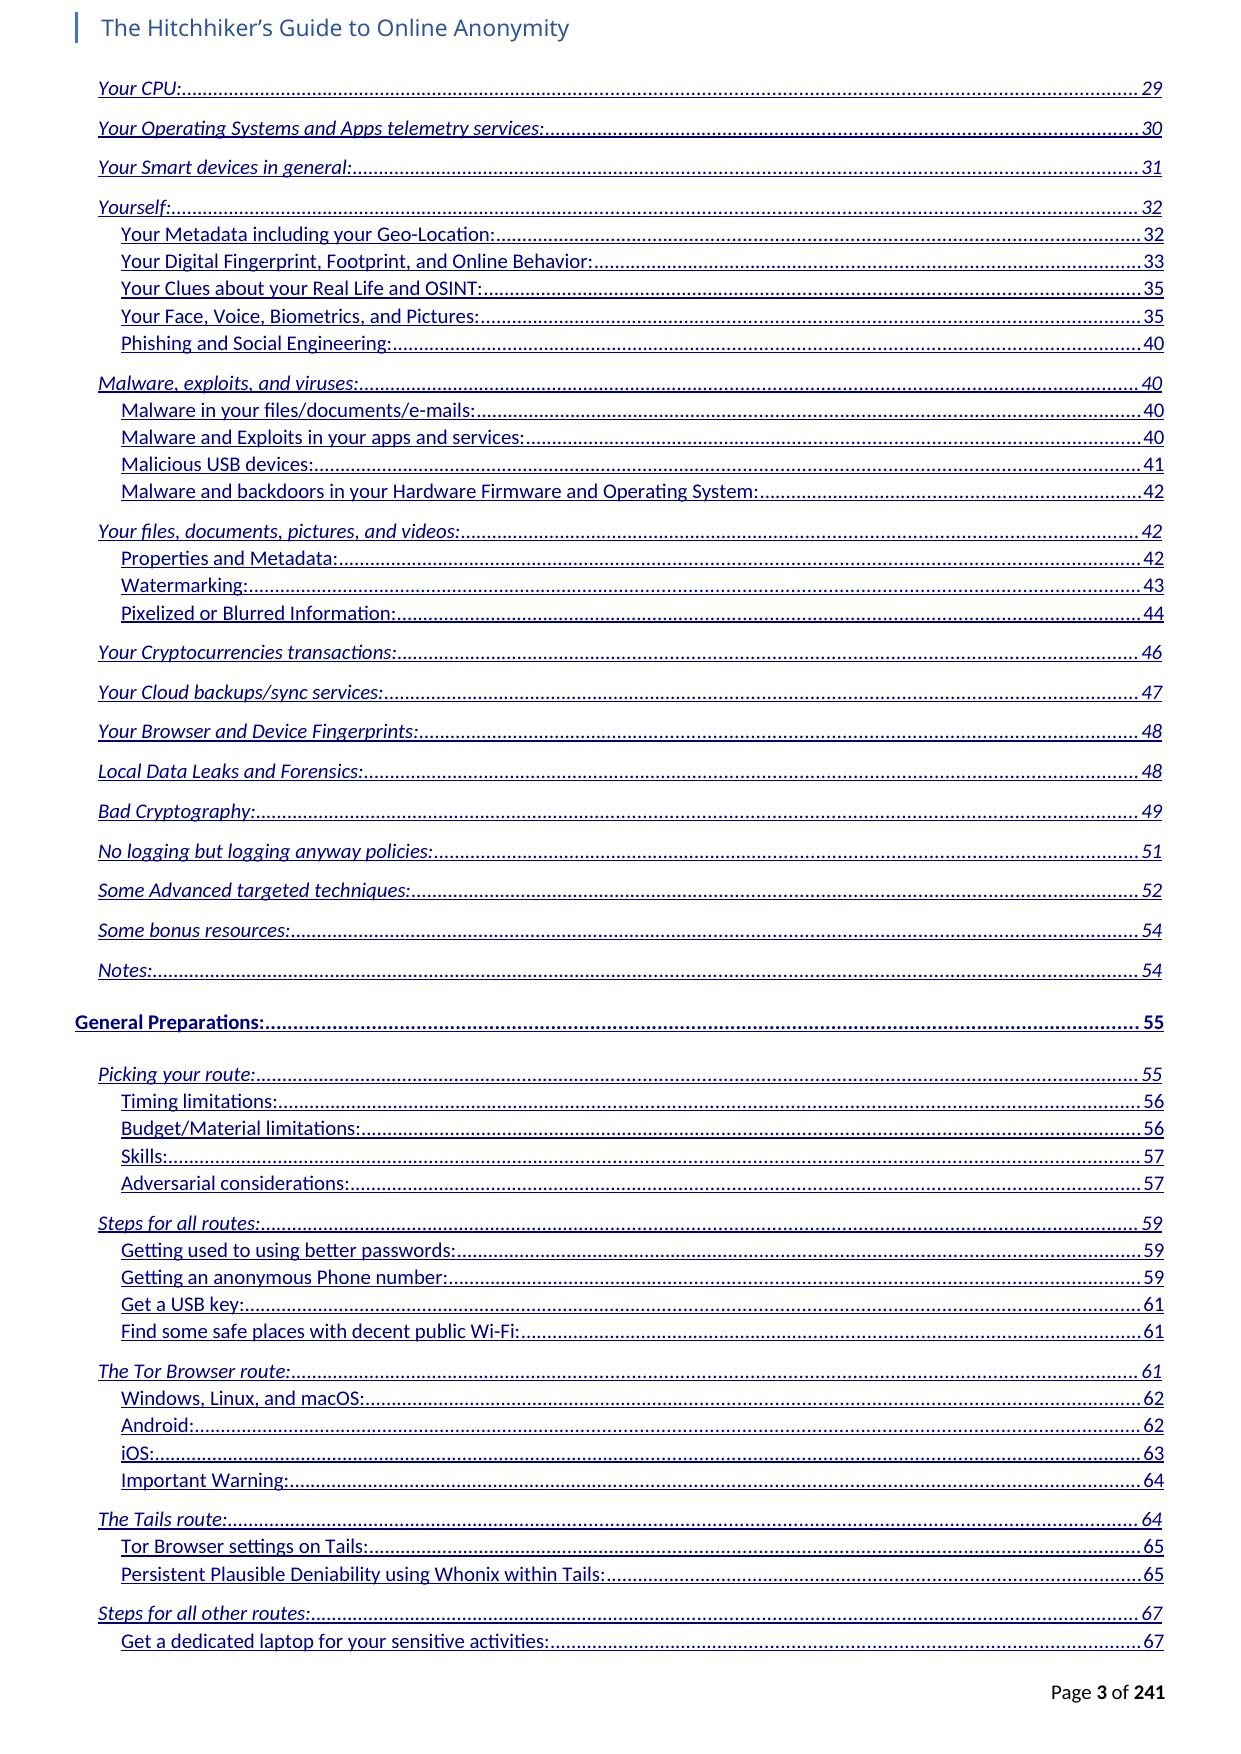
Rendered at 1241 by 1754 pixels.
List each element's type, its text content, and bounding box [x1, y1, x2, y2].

text Your Browser and Device Fingerprints: 48 [98, 719, 1165, 744]
text No logging but logging anyway policies: 51 [98, 838, 1165, 863]
text Your files, documents, pictures, and videos: 42 [98, 518, 1165, 543]
text Watermarking: 43 [121, 572, 1165, 598]
text Phishing and Social Engineering: 40 [121, 330, 1165, 355]
text Get a dedicated laptop for your sensitive activities: 67 [121, 1628, 1165, 1653]
text Steps for all other routes: 67 [98, 1601, 1165, 1626]
text iOS: 63 [121, 1440, 1165, 1465]
text The Tails route: 64 [98, 1507, 1165, 1532]
text Timing limitations: 56 [121, 1088, 1165, 1114]
text Getting used to using better passwords: 59 [121, 1237, 1165, 1262]
text Tor Browser settings on Tails: 65 [121, 1534, 1165, 1559]
text Bad Cryptography: 49 [98, 798, 1165, 823]
text Android: 62 [121, 1412, 1165, 1438]
text Your Cloud backups/sync services: 47 [98, 679, 1165, 704]
text Find some safe places with decent public Wi-Fi: 61 [121, 1318, 1165, 1344]
text Some bonus resources: 54 [98, 917, 1165, 943]
text Windows, Linux, and macOS: 62 [121, 1385, 1165, 1411]
text Get a USB key: 61 [121, 1291, 1165, 1317]
text Your Digital Fingerprint, Footprint, and Online Behavior: 33 [121, 248, 1165, 274]
text Malware and Exploits in your apps and services: 40 [121, 424, 1165, 449]
text Properties and Metadata: 42 [121, 545, 1165, 571]
text General Preparations: 55 [75, 1009, 1165, 1034]
text Getting an anonymous Phone number: 59 [121, 1264, 1165, 1289]
text Budget/Material limitations: 56 [121, 1116, 1165, 1141]
text Malicious USB devices: 41 [121, 451, 1165, 477]
text Yourself: 32 [98, 194, 1165, 219]
text Persistent Plausible Deniability using Whonix within Tails: 65 [121, 1561, 1165, 1586]
text Notes: 54 [98, 957, 1165, 982]
text Steps for all routes: 59 [98, 1210, 1165, 1235]
text Malware, exploits, and viruses: 40 [98, 370, 1165, 395]
text Your Operating Systems and Apps telemetry services: 30 [98, 115, 1165, 140]
text Adversarial considerations: 57 [121, 1170, 1165, 1195]
text Your Smart devices in general: 31 [98, 154, 1165, 180]
text Malware in your files/documents/e-mails: 40 [121, 397, 1165, 422]
text Your Face, Voice, Biometrics, and Pictures: 35 [121, 303, 1165, 328]
text Pixelized or Blurred Information: 44 [121, 600, 1165, 625]
text Picking your route: 55 [98, 1061, 1165, 1087]
text Skills: 57 [121, 1143, 1165, 1168]
text Your CPU: 29 [98, 75, 1165, 100]
text Malware and backdoors in your Hardware Firmware and Operating System: 42 [121, 478, 1165, 504]
text Important Warning: 64 [121, 1467, 1165, 1492]
text The Tor Browser route: 61 [98, 1358, 1165, 1383]
text Some Advanced targeted techniques: 52 [98, 877, 1165, 903]
text Your Metadata including your Geo-Location: 32 [121, 221, 1165, 247]
text Your Cryptocurrencies transactions: 46 [98, 639, 1165, 665]
text Local Data Leaks and Forensics: 48 [98, 758, 1165, 784]
text Your Clues about your Real Life and OSINT: 35 [121, 276, 1165, 301]
